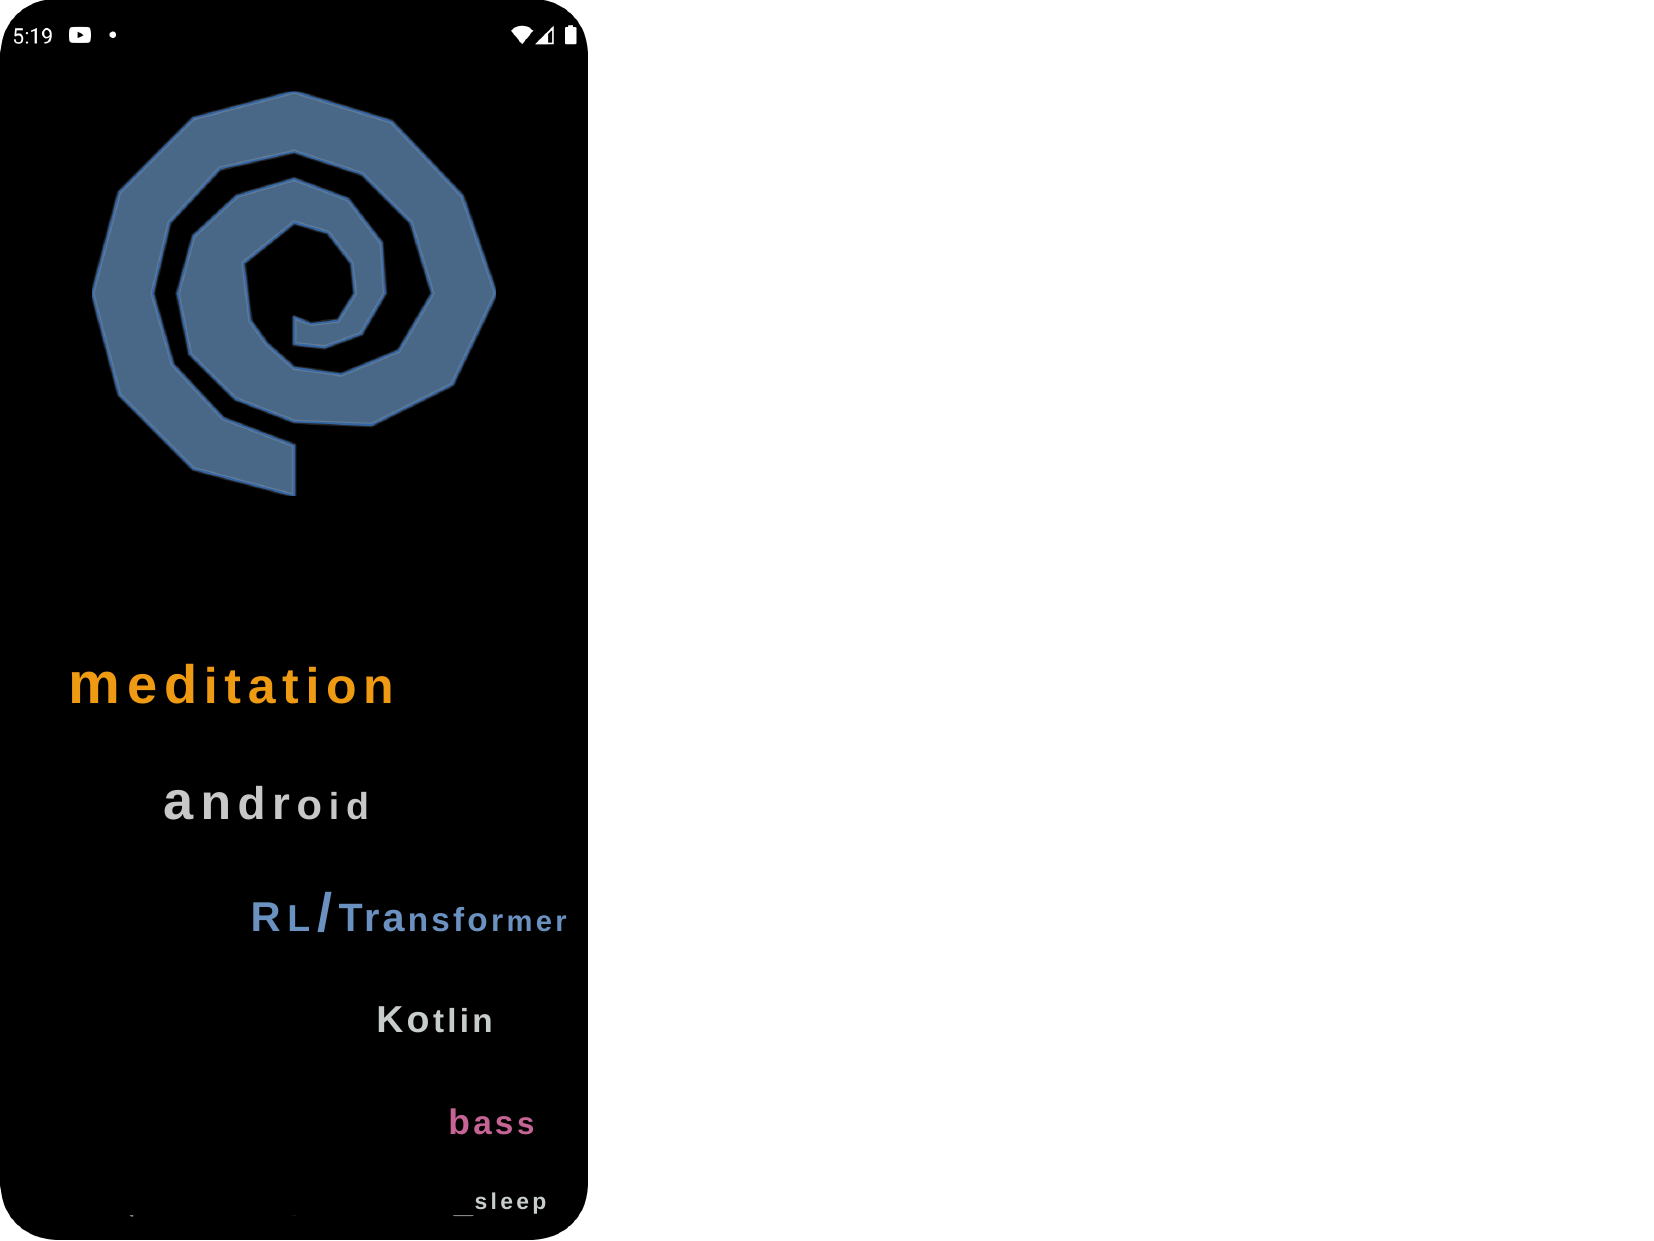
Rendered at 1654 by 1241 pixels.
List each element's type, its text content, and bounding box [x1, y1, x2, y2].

text_box Kotlin [361, 991, 558, 1049]
text_box meditation [54, 643, 558, 732]
text_box [83, 480, 571, 1216]
text_box sleep [459, 1181, 595, 1232]
picture [0, 0, 588, 1240]
text_box RL/Transformer [235, 874, 586, 951]
text_box android [149, 763, 573, 839]
text_box bass [433, 1095, 556, 1150]
